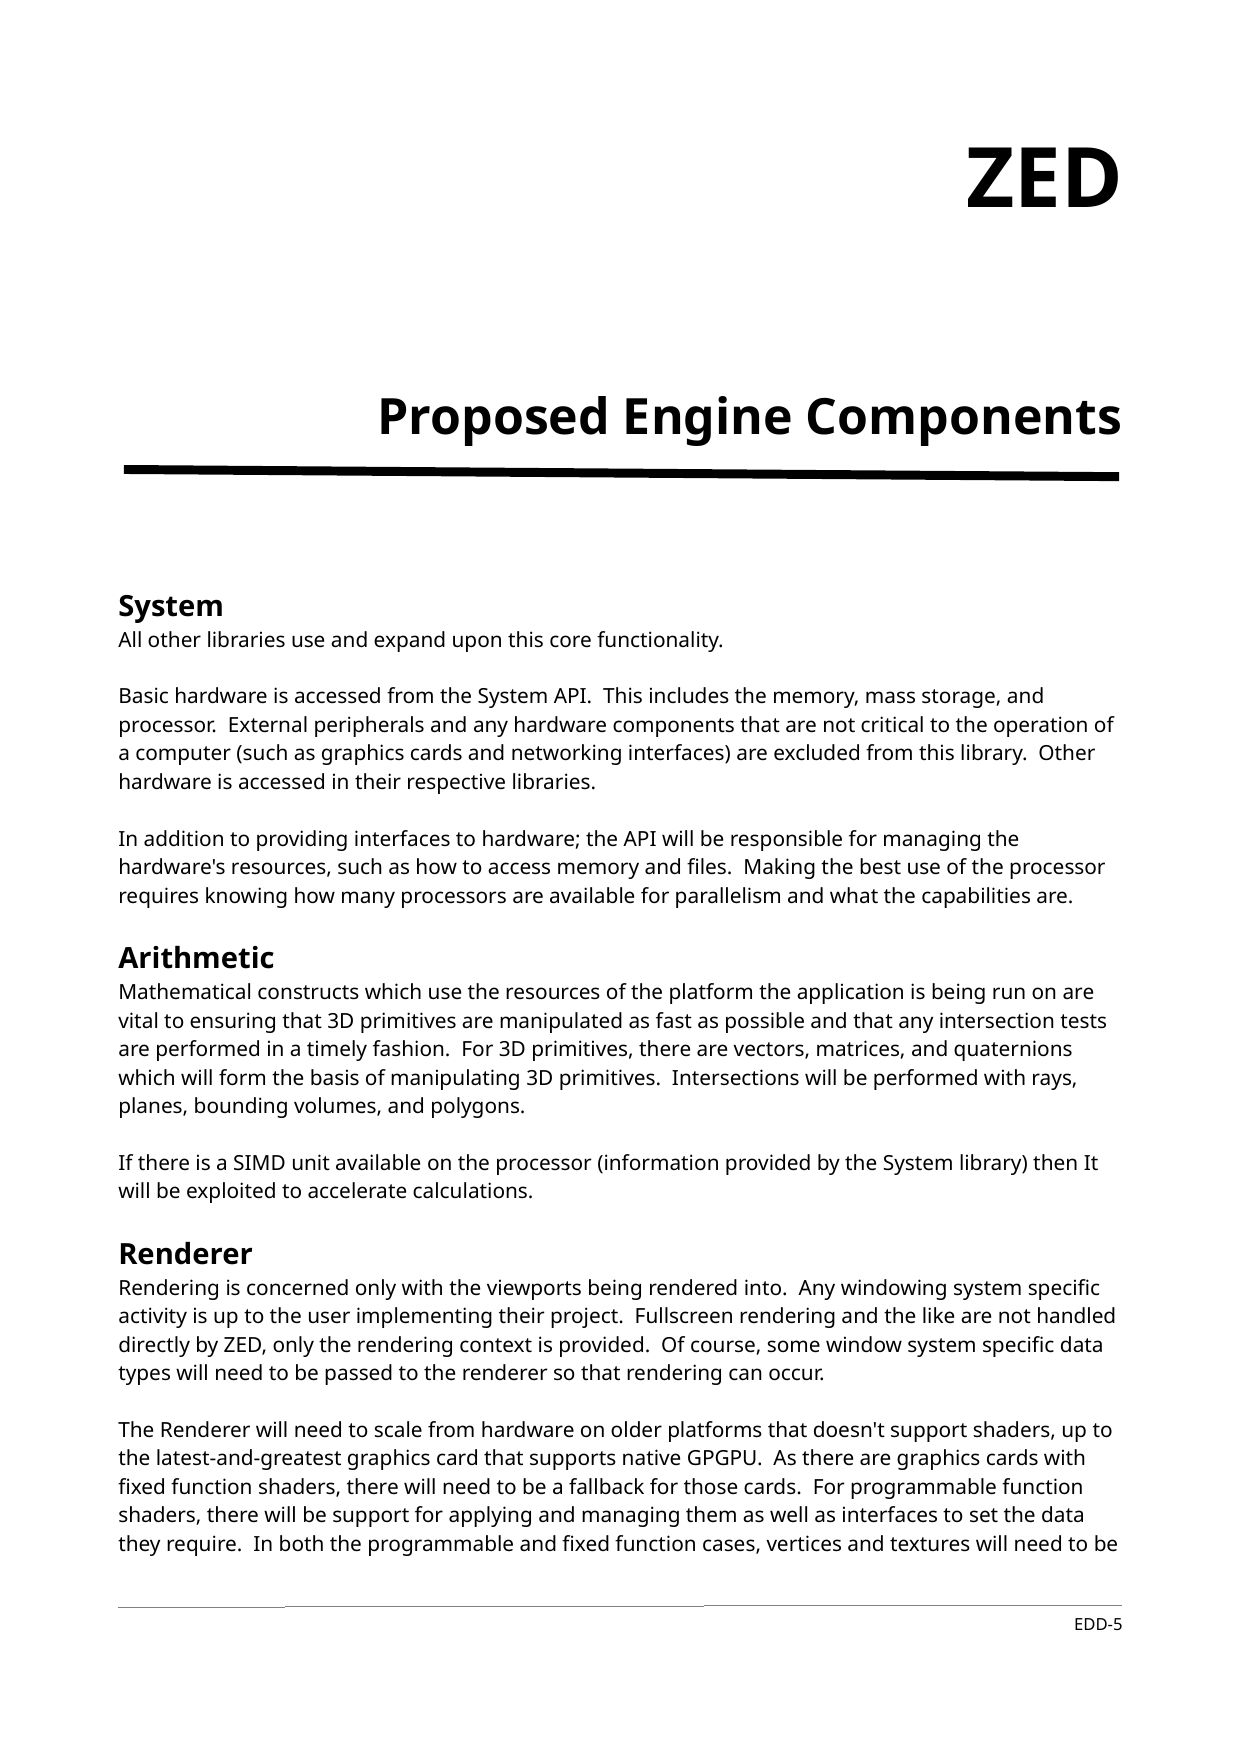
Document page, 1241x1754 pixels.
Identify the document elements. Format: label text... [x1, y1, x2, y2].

text The Renderer will need to scale from hardware on older platforms that doesn't support shaders, up to the latest-and-greatest graphics card that supports native GPGPU. As there are graphics cards with fixed function shaders, there will need to be a fallback for those cards. For programmable function shaders, there will be support for applying and managing them as well as interfaces to set the data they require. In both the programmable and fixed function cases, vertices and textures will need to be [118, 1415, 1122, 1557]
text Basic hardware is accessed from the System API. This includes the memory, mass storage, and processor. External peripherals and any hardware components that are not critical to the operation of a computer (such as graphics cards and networking interfaces) are excluded from this library. Other hardware is accessed in their respective libraries. [118, 682, 1122, 795]
text All other libraries use and expand upon this core functionality. [118, 625, 1122, 653]
text In addition to providing interfaces to hardware; the API will be responsible for managing the hardware's resources, such as how to access memory and files. Making the best use of the processor requires knowing how many processors are available for parallelism and what the capabilities are. [118, 824, 1122, 909]
text Renderer [118, 1233, 1122, 1273]
text Rendering is concerned only with the viewports being rendered into. Any windowing system specific activity is up to the user implementing their project. Fullscreen rendering and the like are not handled directly by ZED, only the rendering context is provided. Of course, some window system specific data types will need to be passed to the renderer so that rendering can occur. [118, 1273, 1122, 1387]
title Proposed Engine Components [118, 381, 1122, 449]
text If there is a SIMD unit available on the processor (information provided by the System library) then It will be exploited to accelerate calculations. [118, 1148, 1122, 1205]
text System [118, 585, 1122, 625]
text Mathematical constructs which use the resources of the platform the application is being run on are vital to ensuring that 3D primitives are manipulated as fast as possible and that any intersection tests are performed in a timely fashion. For 3D primitives, there are vectors, matrices, and quaternions which will form the basis of manipulating 3D primitives. Intersections will be performed with rays, planes, bounding volumes, and polygons. [118, 977, 1122, 1119]
text Arithmetic [118, 938, 1122, 977]
